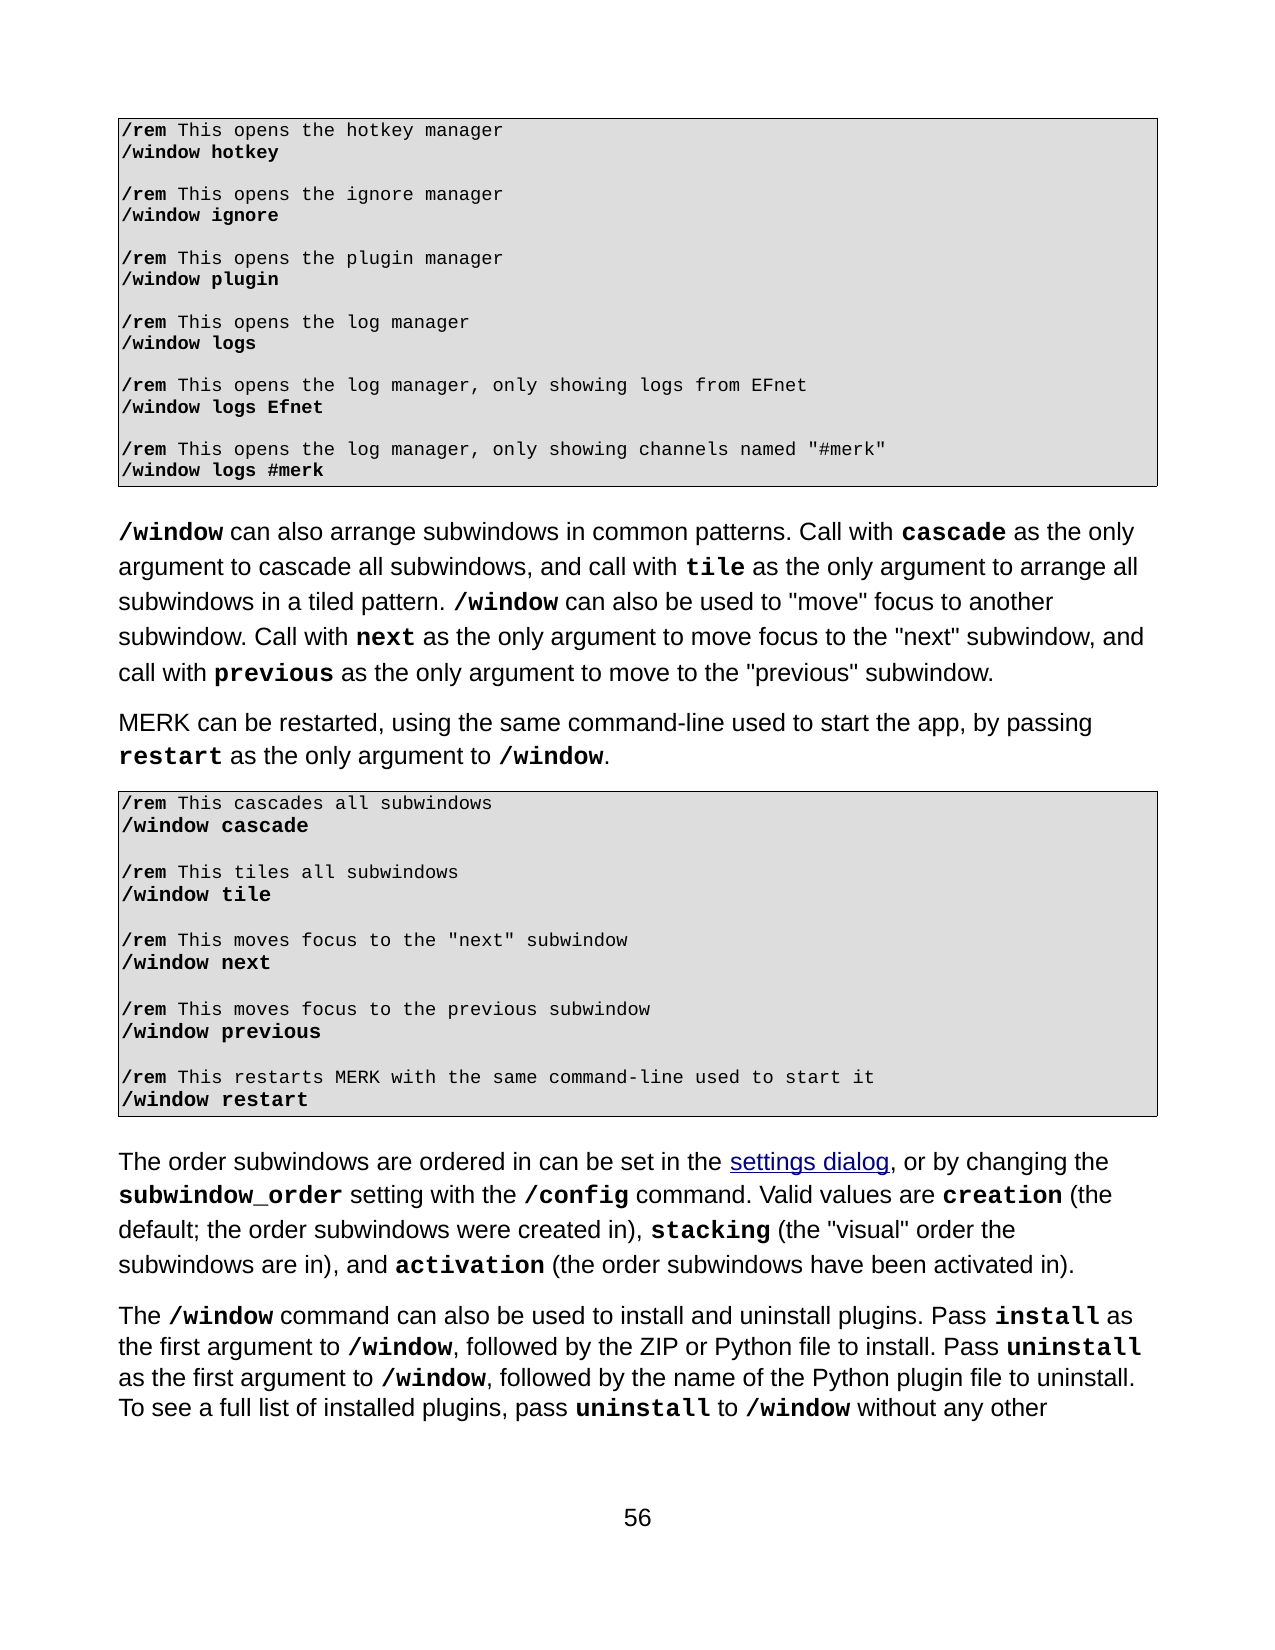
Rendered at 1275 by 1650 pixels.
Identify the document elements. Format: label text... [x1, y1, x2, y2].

text The order subwindows are ordered in can be set in the settings dialog, or by changing the subwindow_order setting with the /config command. Valid values are creation (the default; the order subwindows were created in), stacking (the "visual" order the subwindows are in), and activation (the order subwindows have been activated in). [118, 1147, 1157, 1281]
text The /window command can also be used to install and uninstall plugins. Pass install as the first argument to /window, followed by the ZIP or Python file to install. Pass uninstall as the first argument to /window, followed by the name of the Python plugin file to uninstall. To see a full list of installed plugins, pass uninstall to /window without any other [118, 1301, 1157, 1424]
table_header /rem This opens the hotkey manager /window hotkey /rem This opens the ignore manager /window ignore /rem This opens the plugin manager /window plugin /rem This opens the log manager /window logs /rem This opens the log manager, only showing logs from EFnet /window logs Efnet /rem This opens the log manager, only showing channels named "#merk" /window logs #merk [119, 119, 1157, 486]
text MERK can be restarted, using the same command-line used to start the app, by passing restart as the only argument to /window. [118, 708, 1157, 772]
text /window can also arrange subwindows in common patterns. Call with cascade as the only argument to cascade all subwindows, and call with tile as the only argument to arrange all subwindows in a tiled pattern. /window can also be used to "move" focus to another subwindow. Call with next as the only argument to move focus to the "next" subwindow, and call with previous as the only argument to move to the "previous" subwindow. [118, 517, 1157, 688]
table_header /rem This cascades all subwindows /window cascade /rem This tiles all subwindows /window tile /rem This moves focus to the "next" subwindow /window next /rem This moves focus to the previous subwindow /window previous /rem This restarts MERK with the same command-line used to start it /window restart [119, 792, 1157, 1116]
